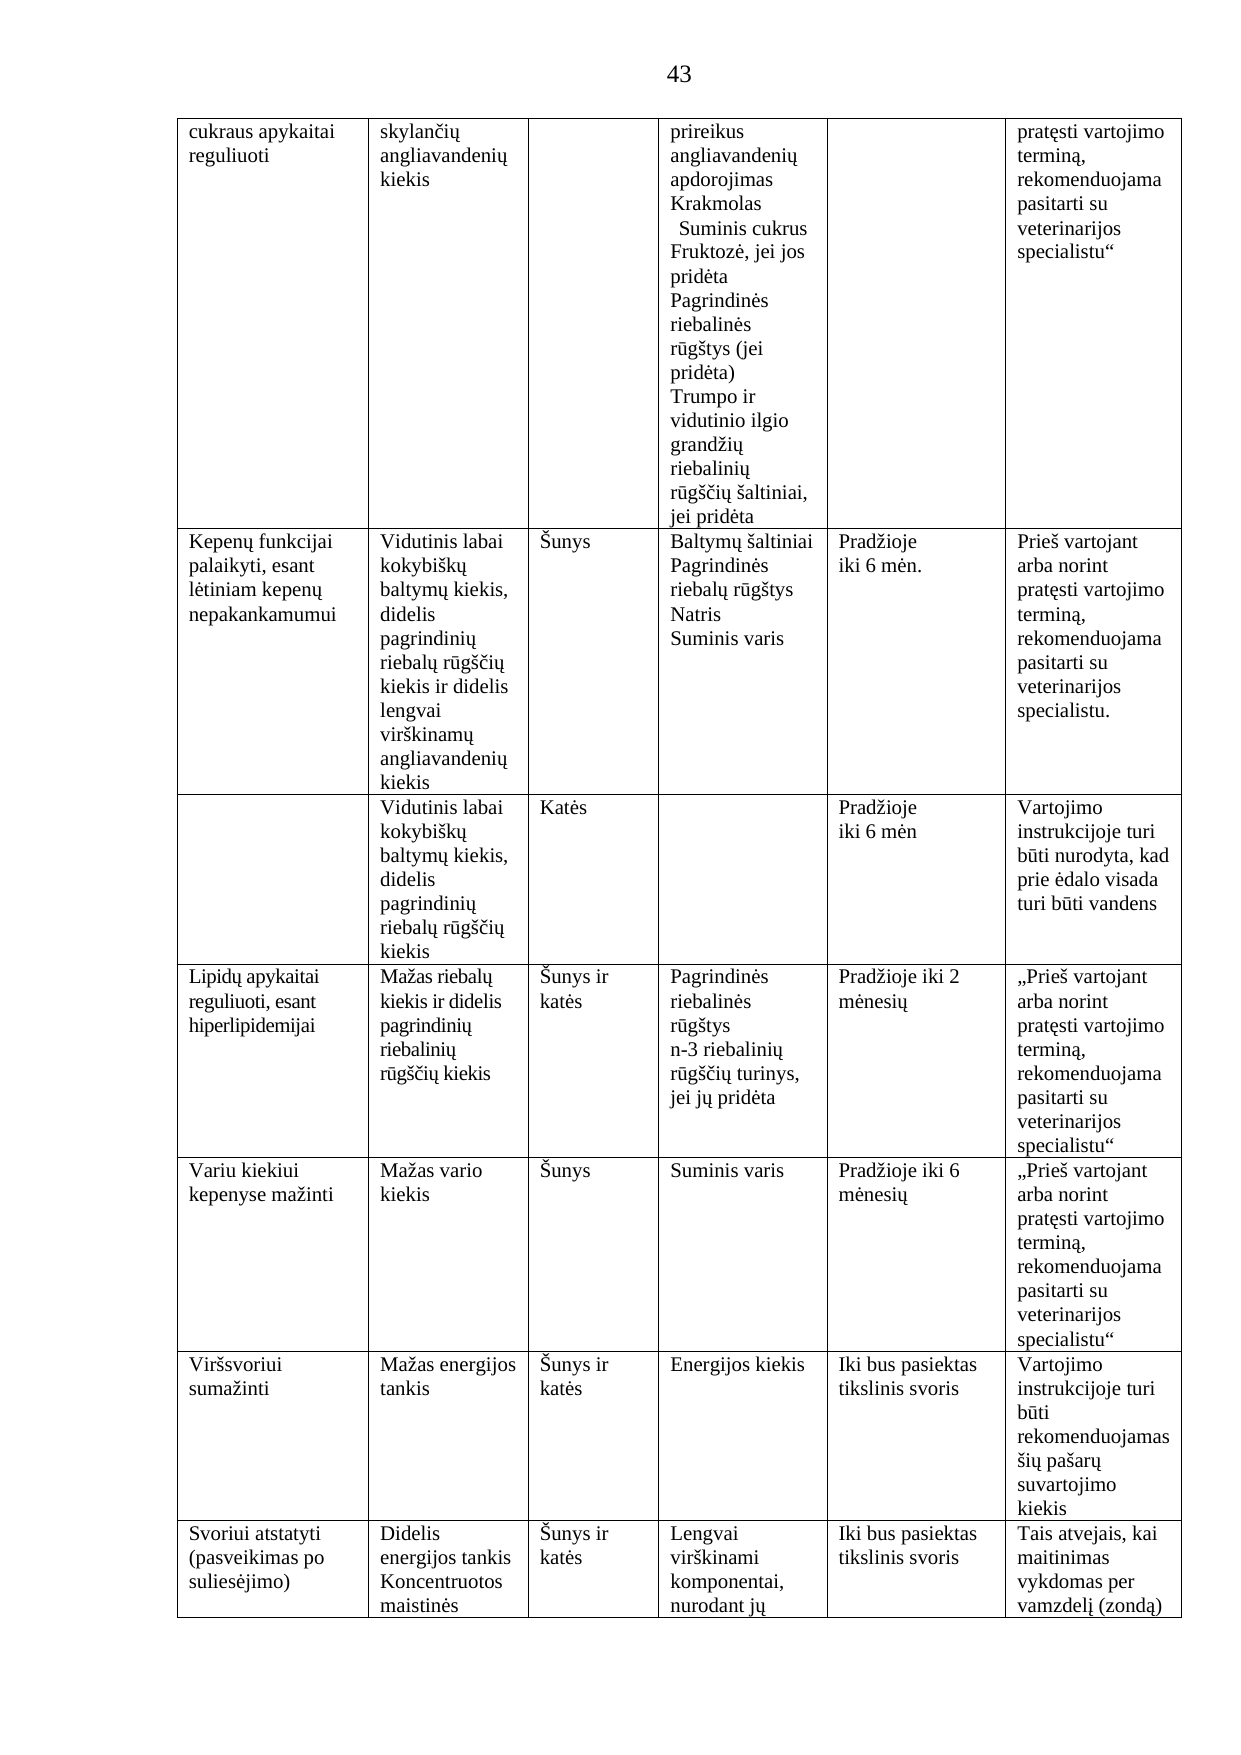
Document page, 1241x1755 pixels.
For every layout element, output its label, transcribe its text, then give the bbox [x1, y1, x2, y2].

table_cell Vidutinis labai kokybiškų baltymų kiekis, didelis pagrindinių riebalų rūgščių kiekis [369, 795, 528, 963]
table_cell Kepenų funkcijai palaikyti, esant lėtiniam kepenų nepakankamumui [178, 529, 368, 794]
table_cell Viršsvoriui sumažinti [178, 1352, 368, 1520]
table_cell Pradžioje iki 6 mėn. [828, 529, 1005, 794]
table_cell Šunys [529, 529, 658, 794]
table_cell Iki bus pasiektas tikslinis svoris [828, 1352, 1005, 1520]
table_cell Prieš vartojant arba norint pratęsti vartojimo terminą, rekomenduojama pasitarti su veterinarijos specialistu. [1006, 529, 1181, 794]
table_cell Šunys ir katės [529, 965, 658, 1157]
table_cell Lengvai virškinami komponentai, nurodant jų [659, 1521, 827, 1617]
table_cell Iki bus pasiektas tikslinis svoris [828, 1521, 1005, 1617]
table_cell Lipidų apykaitai reguliuoti, esant hiperlipidemijai [178, 965, 368, 1157]
table_cell Pagrindinės riebalinės rūgštys n-3 riebalinių rūgščių turinys, jei jų pridėta [659, 965, 827, 1157]
table_cell Variu kiekiui kepenyse mažinti [178, 1158, 368, 1351]
table_cell Tais atvejais, kai maitinimas vykdomas per vamzdelį (zondą) [1006, 1521, 1181, 1617]
table_cell „Prieš vartojant arba norint pratęsti vartojimo terminą, rekomenduojama pasitarti su veterinarijos specialistu“ [1006, 1158, 1181, 1351]
table_cell Energijos kiekis [659, 1352, 827, 1520]
table_cell Didelis energijos tankis Koncentruotos maistinės [369, 1521, 528, 1617]
table_cell cukraus apykaitai reguliuoti [178, 119, 368, 528]
table_cell Šunys [529, 1158, 658, 1351]
table_cell prireikus angliavandenių apdorojimas Krakmolas Suminis cukrus Fruktozė, jei jos pridėta Pagrindinės riebalinės rūgštys (jei pridėta) Trumpo ir vidutinio ilgio grandžių riebalinių rūgščių šaltiniai, jei pridėta [659, 119, 827, 528]
table_cell Mažas riebalų kiekis ir didelis pagrindinių riebalinių rūgščių kiekis [369, 965, 528, 1157]
table_cell [828, 119, 1005, 528]
table_cell Svoriui atstatyti (pasveikimas po suliesėjimo) [178, 1521, 368, 1617]
table_cell [659, 795, 827, 963]
table_cell Suminis varis [659, 1158, 827, 1351]
table_cell Vartojimo instrukcijoje turi būti nurodyta, kad prie ėdalo visada turi būti vandens [1006, 795, 1181, 963]
table_cell Pradžioje iki 2 mėnesių [828, 965, 1005, 1157]
table_cell [529, 119, 658, 528]
table_cell Šunys ir katės [529, 1352, 658, 1520]
table_cell Mažas vario kiekis [369, 1158, 528, 1351]
table_cell „Prieš vartojant arba norint pratęsti vartojimo terminą, rekomenduojama pasitarti su veterinarijos specialistu“ [1006, 965, 1181, 1157]
table_cell Mažas energijos tankis [369, 1352, 528, 1520]
table_cell Vartojimo instrukcijoje turi būti rekomenduojamas šių pašarų suvartojimo kiekis [1006, 1352, 1181, 1520]
table_cell Šunys ir katės [529, 1521, 658, 1617]
table_cell Katės [529, 795, 658, 963]
table_cell pratęsti vartojimo terminą, rekomenduojama pasitarti su veterinarijos specialistu“ [1006, 119, 1181, 528]
table_cell Pradžioje iki 6 mėn [828, 795, 1005, 963]
table_cell Baltymų šaltiniai Pagrindinės riebalų rūgštys Natris Suminis varis [659, 529, 827, 794]
table_cell Vidutinis labai kokybiškų baltymų kiekis, didelis pagrindinių riebalų rūgščių kiekis ir didelis lengvai virškinamų angliavandenių kiekis [369, 529, 528, 794]
table_cell [178, 795, 368, 963]
table_cell skylančių angliavandenių kiekis [369, 119, 528, 528]
table_cell Pradžioje iki 6 mėnesių [828, 1158, 1005, 1351]
